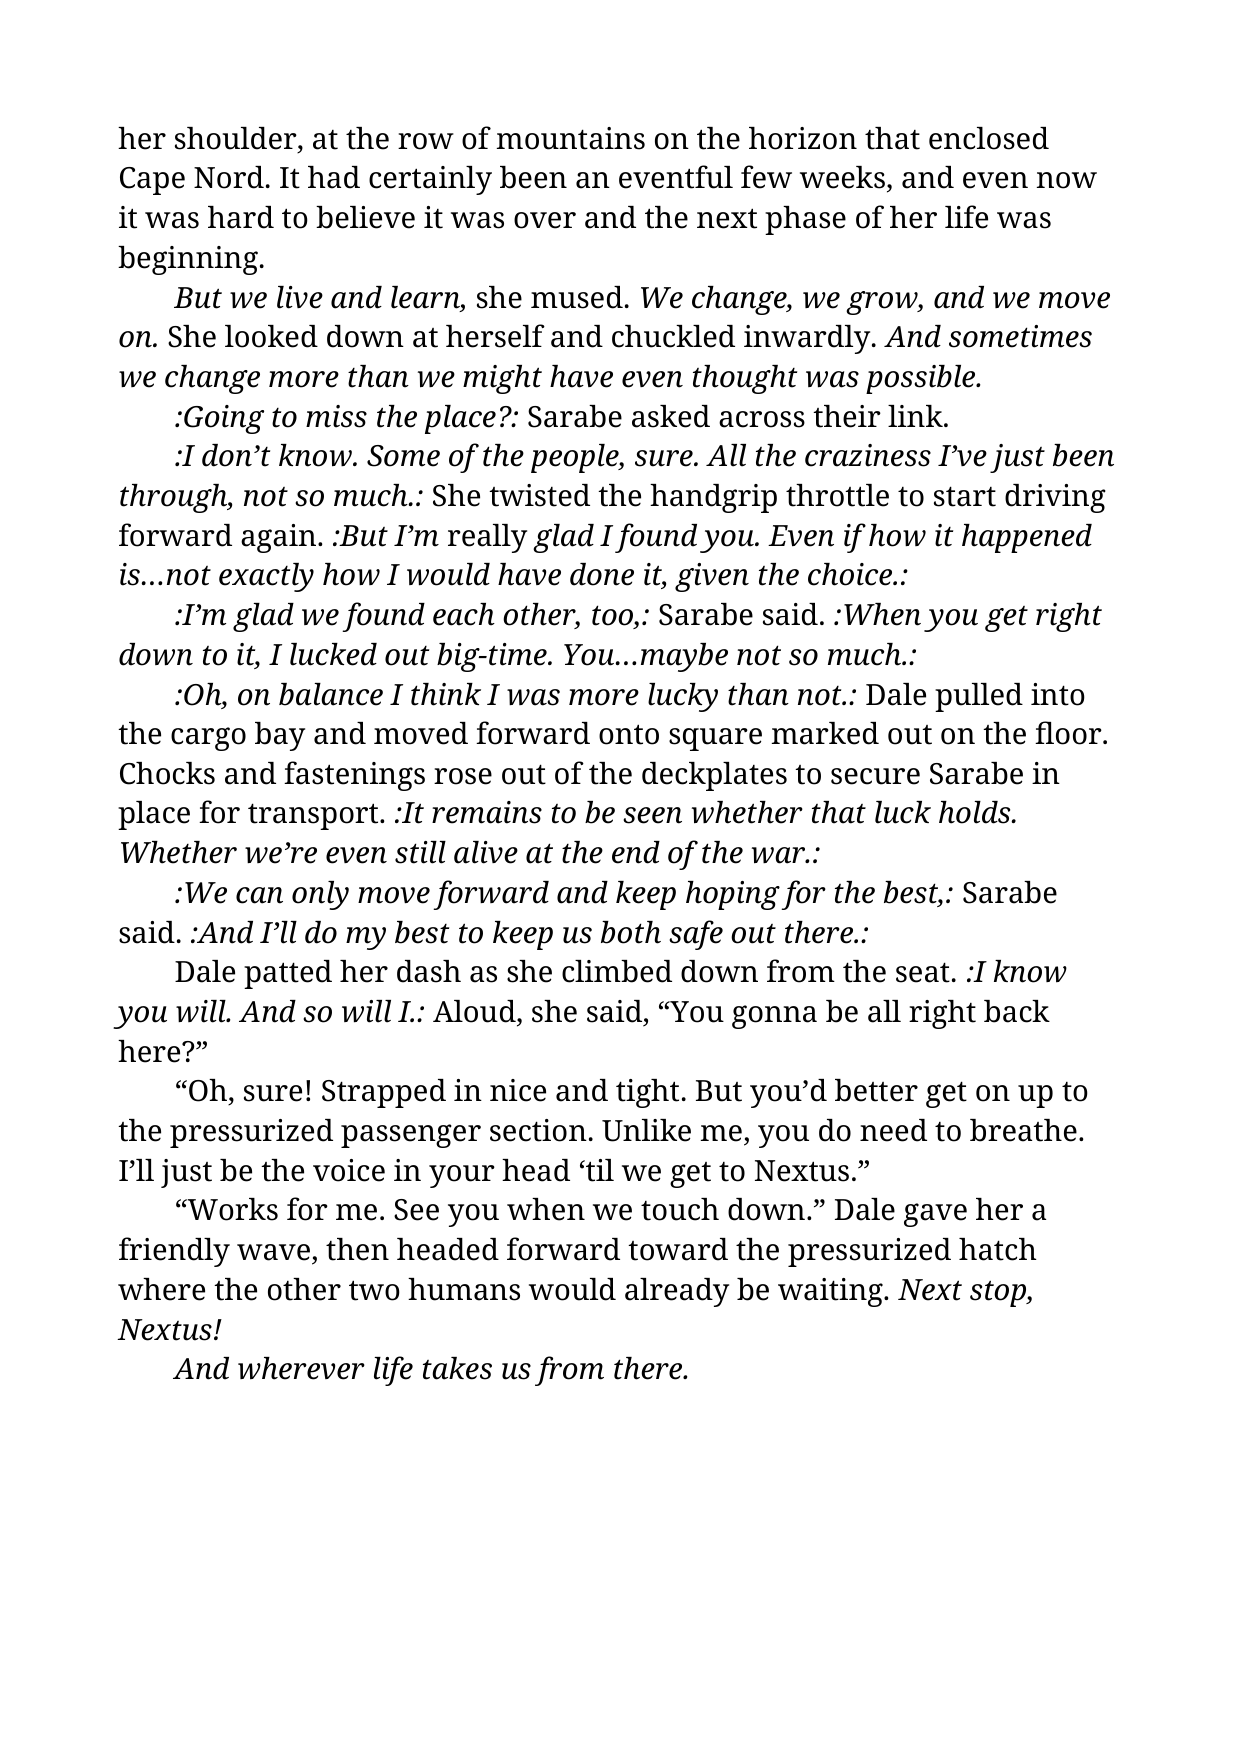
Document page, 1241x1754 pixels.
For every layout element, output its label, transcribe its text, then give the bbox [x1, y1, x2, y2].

text her shoulder, at the row of mountains on the horizon that enclosed Cape Nord. It had certainly been an eventful few weeks, and even now it was hard to believe it was over and the next phase of her life was beginning. [118, 118, 1122, 277]
text :Oh, on balance I think I was more lucky than not.: Dale pulled into the cargo bay and moved forward onto square marked out on the floor. Chocks and fastenings rose out of the deckplates to secure Sarabe in place for transport. :It remains to be seen whether that luck holds. Whether we’re even still alive at the end of the war.: [118, 674, 1122, 872]
text :I don’t know. Some of the people, sure. All the craziness I’ve just been through, not so much.: She twisted the handgrip throttle to start driving forward again. :But I’m really glad I found you. Even if how it happened is…not exactly how I would have done it, given the choice.: [118, 436, 1122, 594]
text “Oh, sure! Strapped in nice and tight. But you’d better get on up to the pressurized passenger section. Unlike me, you do need to breathe. I’ll just be the voice in your head ‘til we get to Nextus.” [118, 1071, 1122, 1190]
text Dale patted her dash as she climbed down from the seat. :I know you will. And so will I.: Aloud, she said, “You gonna be all right back here?” [118, 952, 1122, 1071]
text And wherever life takes us from there. [118, 1348, 1122, 1388]
text :Going to miss the place?: Sarabe asked across their link. [118, 396, 1122, 436]
text “Works for me. See you when we touch down.” Dale gave her a friendly wave, then headed forward toward the pressurized hatch where the other two humans would already be waiting. Next stop, Nextus! [118, 1190, 1122, 1348]
text But we live and learn, she mused. We change, we grow, and we move on. She looked down at herself and chuckled inwardly. And sometimes we change more than we might have even thought was possible. [118, 277, 1122, 396]
text :I’m glad we found each other, too,: Sarabe said. :When you get right down to it, I lucked out big-time. You…maybe not so much.: [118, 594, 1122, 674]
text :We can only move forward and keep hoping for the best,: Sarabe said. :And I’ll do my best to keep us both safe out there.: [118, 872, 1122, 952]
